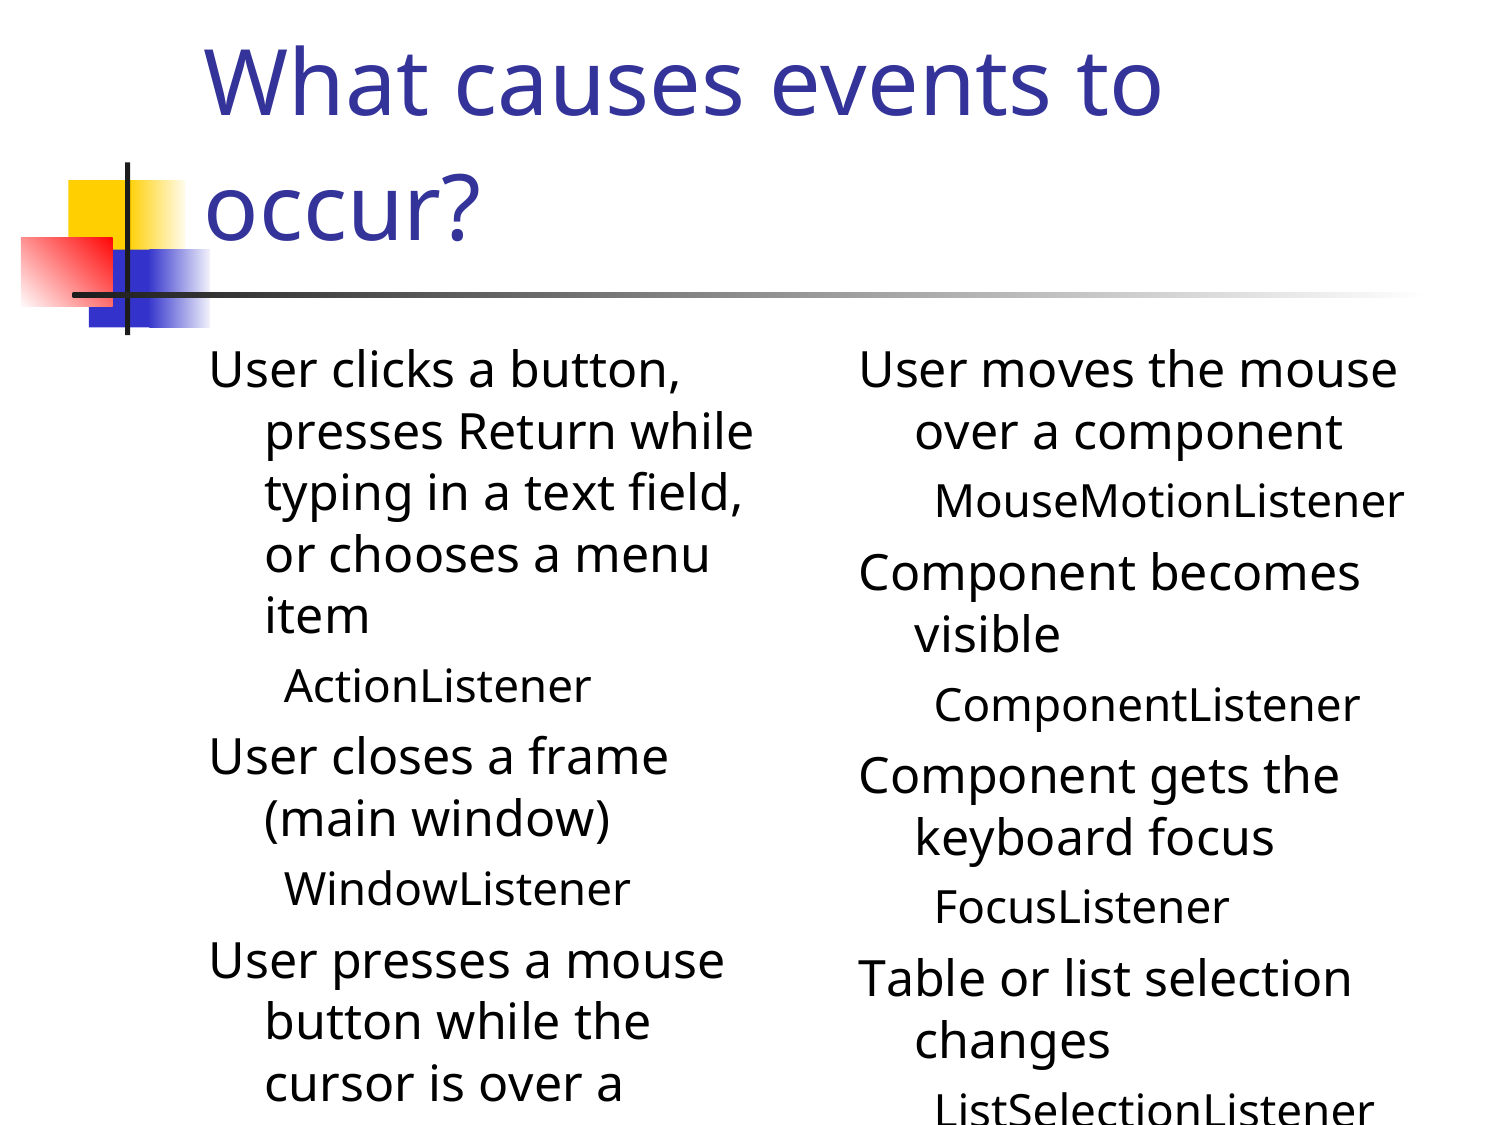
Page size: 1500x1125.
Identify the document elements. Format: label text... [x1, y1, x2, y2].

list User clicks a button, presses Return while typing in a text field, or chooses a menu item ActionListener User closes a frame (main window) WindowListener User presses a mouse button while the cursor is over a component MouseListener [193, 331, 820, 1051]
list User moves the mouse over a component MouseMotionListener Component becomes visible ComponentListener Component gets the keyboard focus FocusListener Table or list selection changes ListSelectionListener [843, 331, 1469, 1125]
title What causes events to occur? [188, 35, 1468, 276]
